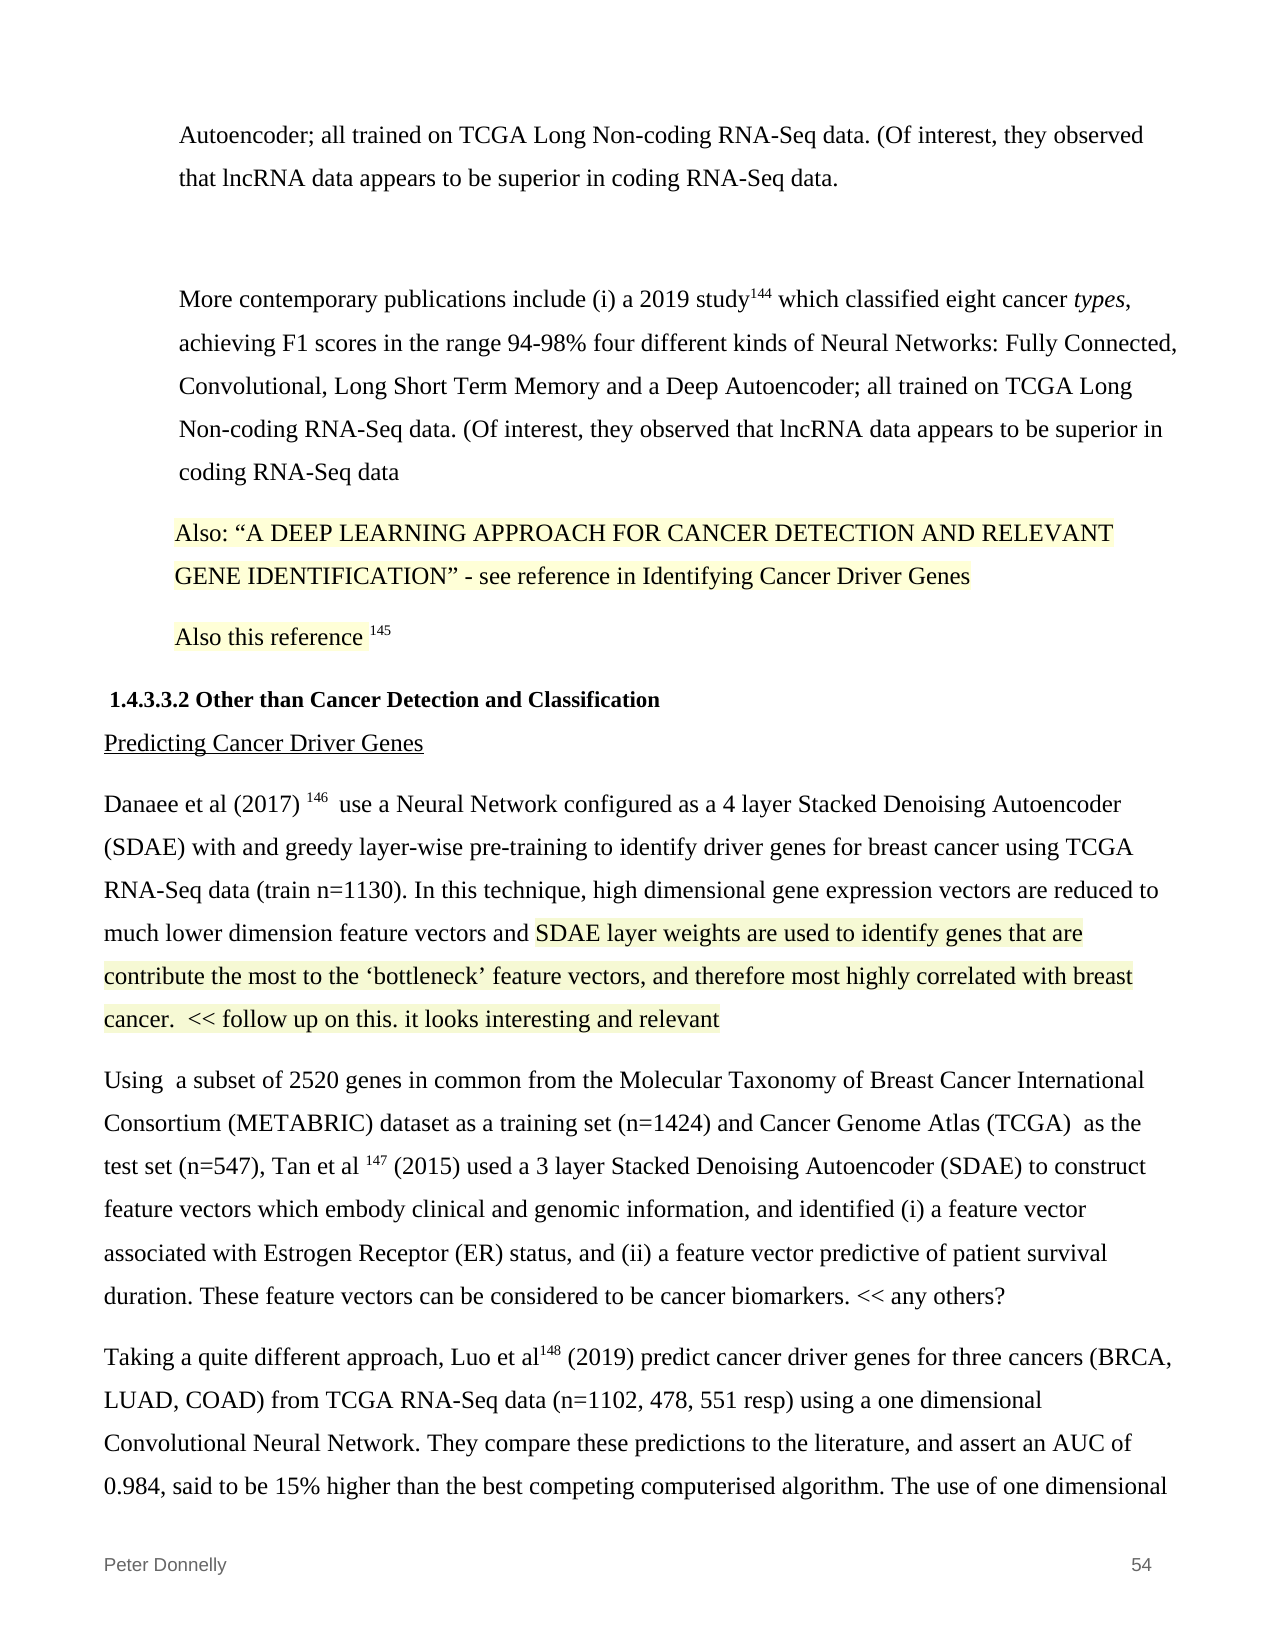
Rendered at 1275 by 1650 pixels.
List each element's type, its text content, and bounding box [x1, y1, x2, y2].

text Predicting Cancer Driver Genes [103, 728, 1181, 757]
text Using a subset of 2520 genes in common from the Molecular Taxonomy of Breast Cancer International Consortium (METABRIC) dataset as a training set (n=1424) and Cancer Genome Atlas (TCGA) as the test set (n=547), Tan et al (2015) used a 3 layer Stacked Denoising Autoencoder (SDAE) to construct feature vectors which embody clinical and genomic information, and identified (i) a feature vector associated with Estrogen Receptor (ER) status, and (ii) a feature vector predictive of patient survival duration. These feature vectors can be considered to be cancer biomarkers. << any others? [103, 1065, 1181, 1309]
text Taking a quite different approach, Luo et al (2019) predict cancer driver genes for three cancers (BRCA, LUAD, COAD) from TCGA RNA-Seq data (n=1102, 478, 551 resp) using a one dimensional Convolutional Neural Network. They compare these predictions to the literature, and assert an AUC of 0.984, said to be 15% higher than the best competing computerised algorithm. The use of one dimensional [103, 1342, 1181, 1500]
subtitle Other than Cancer Detection and Classification [103, 686, 1181, 713]
text Autoencoder; all trained on TCGA Long Non-coding RNA-Seq data. (Of interest, they observed that lncRNA data appears to be superior in coding RNA-Seq data. [178, 120, 1181, 192]
text More contemporary publications include (i) a 2019 study which classified eight cancer types, achieving F1 scores in the range 94-98% four different kinds of Neural Networks: Fully Connected, Convolutional, Long Short Term Memory and a Deep Autoencoder; all trained on TCGA Long Non-coding RNA-Seq data. (Of interest, they observed that lncRNA data appears to be superior in coding RNA-Seq data [178, 284, 1181, 486]
text Also this reference [174, 622, 1181, 651]
text Danaee et al (2017) use a Neural Network configured as a 4 layer Stacked Denoising Autoencoder (SDAE) with and greedy layer-wise pre-training to identify driver genes for breast cancer using TCGA RNA-Seq data (train n=1130). In this technique, high dimensional gene expression vectors are reduced to much lower dimension feature vectors and SDAE layer weights are used to identify genes that are contribute the most to the ‘bottleneck’ feature vectors, and therefore most highly correlated with breast cancer. << follow up on this. it looks interesting and relevant [103, 789, 1181, 1033]
text Also: “A DEEP LEARNING APPROACH FOR CANCER DETECTION AND RELEVANT GENE IDENTIFICATION” - see reference in Identifying Cancer Driver Genes [174, 518, 1181, 590]
